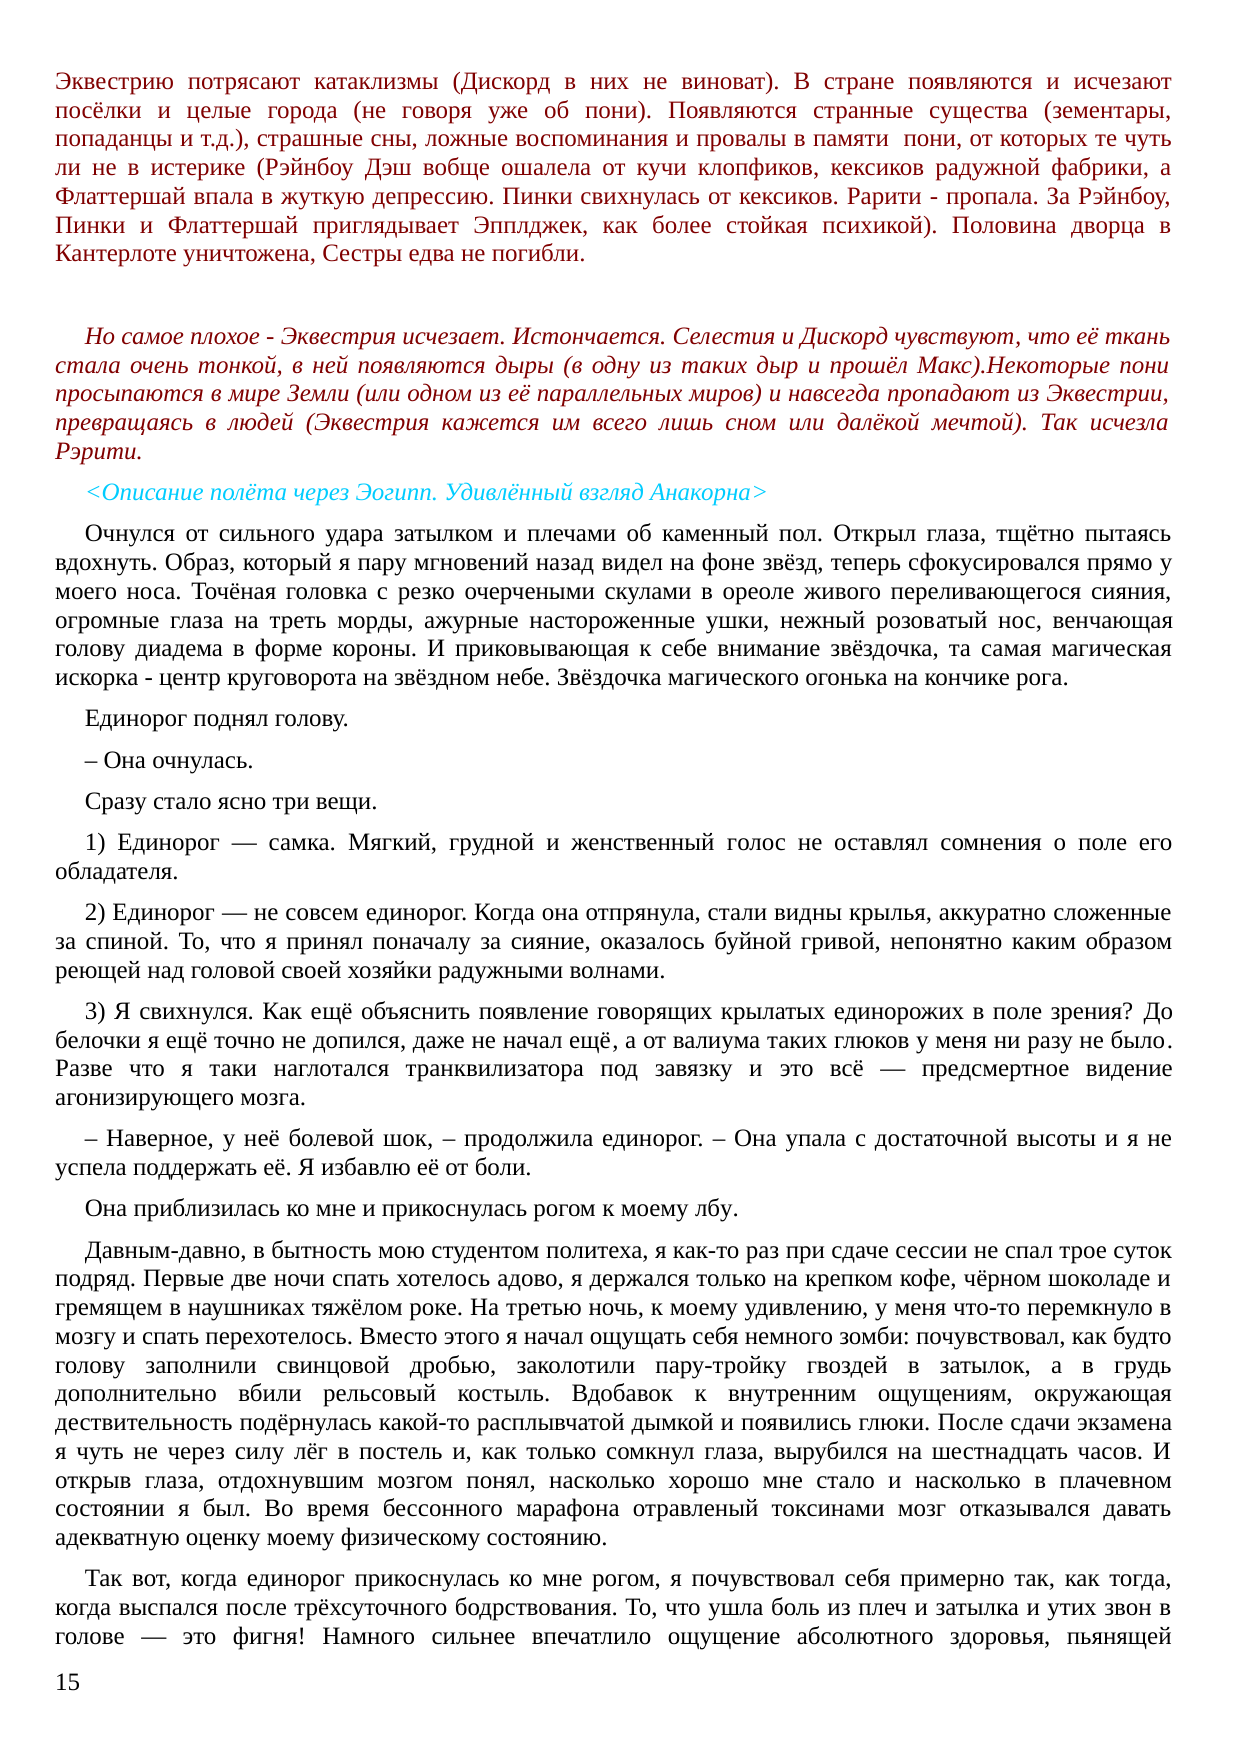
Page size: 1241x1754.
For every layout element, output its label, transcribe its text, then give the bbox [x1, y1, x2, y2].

text <Описание полёта через Эогипп. Удивлённый взгляд Анакорна> [55, 477, 1173, 506]
text Она приблизилась ко мне и прикоснулась рогом к моему лбу. [55, 1193, 1173, 1222]
text Но самое плохое - Эквестрия исчезает. Истончается. Селестия и Дискорд чувствуют, что её ткань стала очень тонкой, в ней появляются дыры (в одну из таких дыр и прошёл Макс).Некоторые пони просыпаются в мире Земли (или одном из её параллельных миров) и навсегда пропадают из Эквестрии, превращаясь в людей (Эквестрия кажется им всего лишь сном или далёкой мечтой). Так исчезла Рэрити. [55, 321, 1173, 465]
text – Наверное, у неё болевой шок, – продолжила единорог. – Она упала с достаточной высоты и я не успела поддержать её. Я избавлю её от боли. [55, 1123, 1173, 1181]
text 1) Единорог — самка. Мягкий, грудной и женственный голос не оставлял сомнения о поле его обладателя. [55, 827, 1173, 885]
text Очнулся от сильного удара затылком и плечами об каменный пол. Открыл глаза, тщётно пытаясь вдохнуть. Образ, который я пару мгновений назад видел на фоне звёзд, теперь сфокусировался прямо у моего носа. Точёная головка с резко очерчеными скулами в ореоле живого переливающегося сияния, огромные глаза на треть морды, ажурные настороженные ушки, нежный розоватый нос, венчающая голову диадема в форме короны. И приковывающая к себе внимание звёздочка, та самая магическая искорка - центр круговорота на звёздном небе. Звёздочка магического огонька на кончике рога. [55, 518, 1173, 691]
text Эквестрию потрясают катаклизмы (Дискорд в них не виноват). В стране появляются и исчезают посёлки и целые города (не говоря уже об пони). Появляются странные существа (зементары, попаданцы и т.д.), страшные сны, ложные воспоминания и провалы в памяти пони, от которых те чуть ли не в истерике (Рэйнбоу Дэш вобще ошалела от кучи клопфиков, кексиков радужной фабрики, а Флаттершай впала в жуткую депрессию. Пинки свихнулась от кексиков. Рарити - пропала. За Рэйнбоу, Пинки и Флаттершай приглядывает Эпплджек, как более стойкая психикой). Половина дворца в Кантерлоте уничтожена, Сестры едва не погибли. [55, 66, 1173, 267]
text Сразу стало ясно три вещи. [55, 786, 1173, 815]
text – Она очнулась. [55, 745, 1173, 773]
text Давным-давно, в бытность мою студентом политеха, я как-то раз при сдаче сессии не спал трое суток подряд. Первые две ночи спать хотелось адово, я держался только на крепком кофе, чёрном шоколаде и гремящем в наушниках тяжёлом роке. На третью ночь, к моему удивлению, у меня что-то перемкнуло в мозгу и спать перехотелось. Вместо этого я начал ощущать себя немного зомби: почувствовал, как будто голову заполнили свинцовой дробью, заколотили пару-тройку гвоздей в затылок, а в грудь дополнительно вбили рельсовый костыль. Вдобавок к внутренним ощущениям, окружающая дествительность подёрнулась какой-то расплывчатой дымкой и появились глюки. После сдачи экзамена я чуть не через силу лёг в постель и, как только сомкнул глаза, вырубился на шестнадцать часов. И открыв глаза, отдохнувшим мозгом понял, насколько хорошо мне стало и насколько в плачевном состоянии я был. Во время бессонного марафона отравленый токсинами мозг отказывался давать адекватную оценку моему физическому состоянию. [55, 1235, 1173, 1551]
text Единорог поднял голову. [55, 703, 1173, 732]
text 3) Я свихнулся. Как ещё объяснить появление говорящих крылатых единорожих в поле зрения? До белочки я ещё точно не допился, даже не начал ещё, а от валиума таких глюков у меня ни разу не было. Разве что я таки наглотался транквилизатора под завязку и это всё — предсмертное видение агонизирующего мозга. [55, 996, 1173, 1111]
text 2) Единорог — не совсем единорог. Когда она отпрянула, стали видны крылья, аккуратно сложенные за спиной. То, что я принял поначалу за сияние, оказалось буйной гривой, непонятно каким образом реющей над головой своей хозяйки радужными волнами. [55, 897, 1173, 983]
text Так вот, когда единорог прикоснулась ко мне рогом, я почувствовал себя примерно так, как тогда, когда выспался после трёхсуточного бодрствования. То, что ушла боль из плеч и затылка и утих звон в голове — это фигня! Намного сильнее впечатлило ощущение абсолютного здоровья, пьянящей [55, 1563, 1173, 1650]
